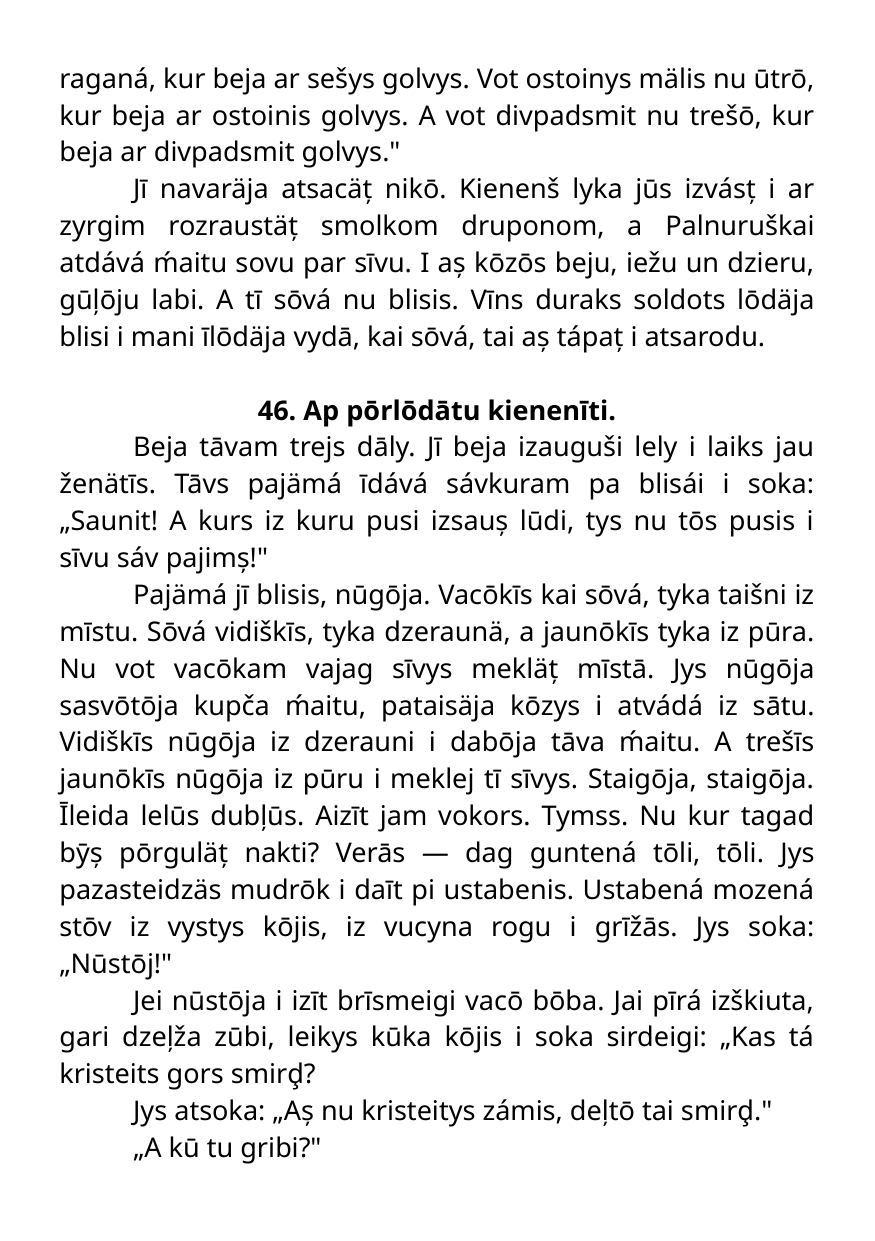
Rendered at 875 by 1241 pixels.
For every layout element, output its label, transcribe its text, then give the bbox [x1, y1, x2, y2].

text raganá, kur beja ar sešys golvys. Vot ostoinys mälis nu ūtrō, kur beja ar ostoinis golvys. A vot divpadsmit nu trešō, kur beja ar divpadsmit golvys." [59, 59, 815, 170]
text 46. Ap pōrlōdātu kienenīti. [59, 391, 815, 428]
text „A kū tu gribi?" [59, 1128, 815, 1165]
text Beja tāvam trejs dāly. Jī beja izauguši lely i laiks jau ženätīs. Tāvs pajämá īdává sávkuram pa blisái i soka: „Saunit! A kurs iz kuru pusi izsauș lūdi, tys nu tōs pusis i sīvu sáv pajimș!" [59, 428, 815, 575]
text Jys atsoka: „Aș nu kristeitys zámis, deļtō tai smirḑ." [59, 1092, 815, 1128]
text Jei nūstōja i izīt brīsmeigi vacō bōba. Jai pīrá izškiuta, gari dzeļža zūbi, leikys kūka kōjis i soka sirdeigi: „Kas tá kristeits gors smirḑ? [59, 981, 815, 1092]
text Jī navaräja atsacäț nikō. Kienenš lyka jūs izvásț i ar zyrgim rozraustäț smolkom druponom, a Palnuruškai atdává ḿaitu sovu par sīvu. I aș kōzōs beju, iežu un dzieru, gūļōju labi. A tī sōvá nu blisis. Vīns duraks soldots lōdäja blisi i mani īlōdäja vydā, kai sōvá, tai aș tápaț i atsarodu. [59, 170, 815, 354]
text Pajämá jī blisis, nūgōja. Vacōkīs kai sōvá, tyka taišni iz mīstu. Sōvá vidiškīs, tyka dzeraunä, a jaunōkīs tyka iz pūra. Nu vot vacōkam vajag sīvys mekläț mīstā. Jys nūgōja sasvōtōja kupča ḿaitu, pataisäja kōzys i atvádá iz sātu. Vidiškīs nūgōja iz dzerauni i dabōja tāva ḿaitu. A trešīs jaunōkīs nūgōja iz pūru i meklej tī sīvys. Staigōja, staigōja. Īleida lelūs dubļūs. Aizīt jam vokors. Tymss. Nu kur tagad bȳș pōrguläț nakti? Verās — dag guntená tōli, tōli. Jys pazasteidzäs mudrōk i daīt pi ustabenis. Ustabená mozená stōv iz vystys kōjis, iz vucyna rogu i grīžās. Jys soka: „Nūstōj!" [59, 575, 815, 981]
